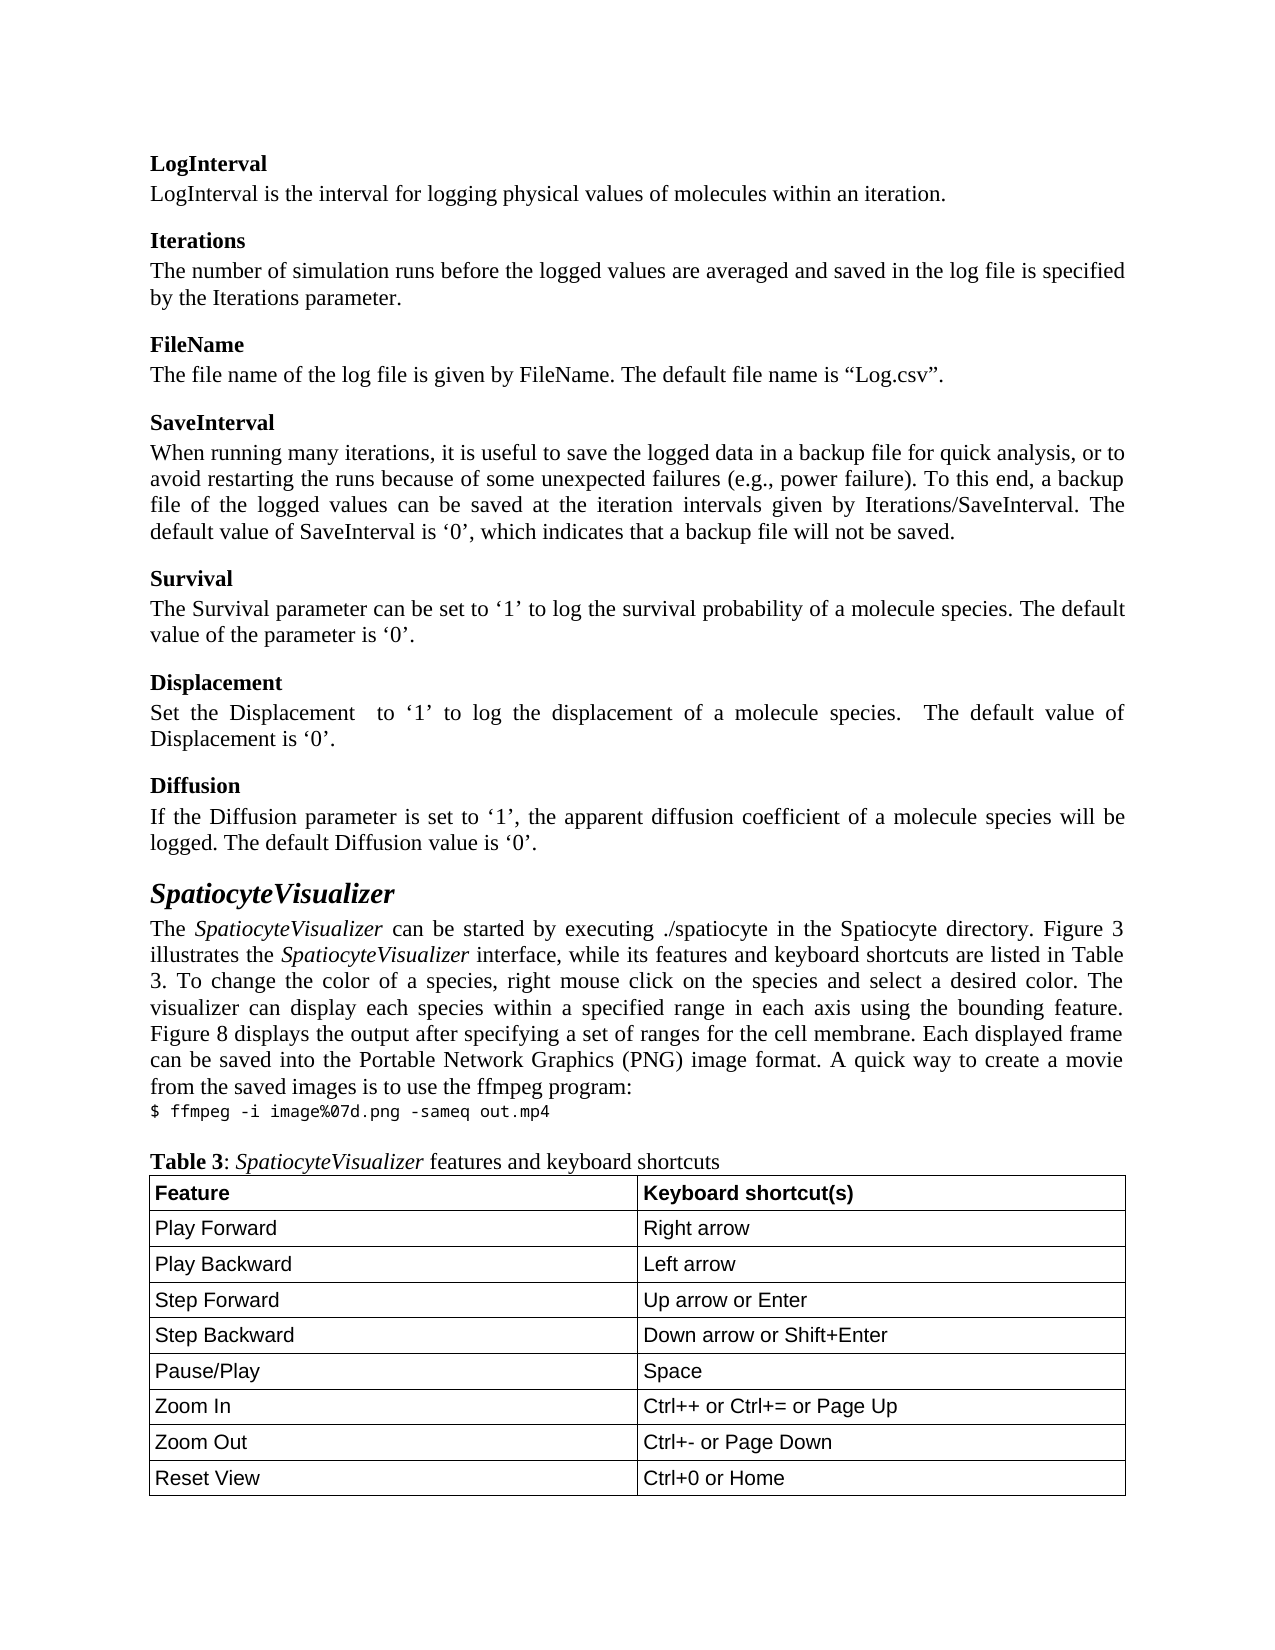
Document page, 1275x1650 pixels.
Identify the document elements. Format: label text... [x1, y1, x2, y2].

table_cell Play Backward [150, 1247, 637, 1282]
table_cell Ctrl+- or Page Down [638, 1425, 1125, 1460]
subtitle SpatiocyteVisualizer [150, 876, 1125, 910]
table_cell Play Forward [150, 1211, 637, 1246]
table_cell Zoom Out [150, 1425, 637, 1460]
text The file name of the log file is given by FileName. The default file name is “Log.csv”. [150, 361, 1125, 388]
table_cell Pause/Play [150, 1354, 637, 1388]
table_cell Right arrow [638, 1211, 1125, 1246]
text The SpatiocyteVisualizer can be started by executing ./spatiocyte in the Spatiocyte directory. Figure 3 illustrates the SpatiocyteVisualizer interface, while its features and keyboard shortcuts are listed in Table 3. To change the color of a species, right mouse click on the species and select a desired color. The visualizer can display each species within a specified range in each axis using the bounding feature. Figure 8 displays the output after specifying a set of ranges for the cell membrane. Each displayed frame can be saved into the Portable Network Graphics (PNG) image format. A quick way to create a movie from the saved images is to use the ffmpeg program: [150, 915, 1125, 1099]
subtitle SaveInterval [150, 408, 1125, 435]
text The Survival parameter can be set to ‘1’ to log the survival probability of a molecule species. The default value of the parameter is ‘0’. [150, 595, 1125, 648]
text When running many iterations, it is useful to save the logged data in a backup file for quick analysis, or to avoid restarting the runs because of some unexpected failures (e.g., power failure). To this end, a backup file of the logged values can be saved at the iteration intervals given by Iterations/SaveInterval. The default value of SaveInterval is ‘0’, which indicates that a backup file will not be saved. [150, 439, 1125, 544]
subtitle LogInterval [150, 150, 1125, 176]
subtitle Iterations [150, 227, 1125, 254]
table_cell Left arrow [638, 1247, 1125, 1282]
table_header Keyboard shortcut(s) [638, 1176, 1125, 1210]
subtitle FileName [150, 331, 1125, 357]
text LogInterval is the interval for logging physical values of molecules within an iteration. [150, 180, 1125, 207]
text $ ffmpeg -i image%07d.png -sameq out.mp4 [150, 1099, 1125, 1122]
subtitle Diffusion [150, 772, 1125, 799]
table_cell Step Backward [150, 1318, 637, 1353]
table_cell Up arrow or Enter [638, 1283, 1125, 1317]
table_cell Ctrl++ or Ctrl+= or Page Up [638, 1390, 1125, 1424]
table_cell Zoom In [150, 1390, 637, 1424]
table_header Feature [150, 1176, 637, 1210]
text Table 3: SpatiocyteVisualizer features and keyboard shortcuts [150, 1148, 1125, 1175]
table_cell Ctrl+0 or Home [638, 1461, 1125, 1495]
table_cell Step Forward [150, 1283, 637, 1317]
table_cell Space [638, 1354, 1125, 1388]
subtitle Survival [150, 565, 1125, 591]
text If the Diffusion parameter is set to ‘1’, the apparent diffusion coefficient of a molecule species will be logged. The default Diffusion value is ‘0’. [150, 803, 1125, 855]
subtitle Displacement [150, 669, 1125, 695]
text Set the Displacement to ‘1’ to log the displacement of a molecule species. The default value of Displacement is ‘0’. [150, 699, 1125, 752]
text The number of simulation runs before the logged values are averaged and saved in the log file is specified by the Iterations parameter. [150, 258, 1125, 310]
table_cell Reset View [150, 1461, 637, 1495]
table_cell Down arrow or Shift+Enter [638, 1318, 1125, 1353]
